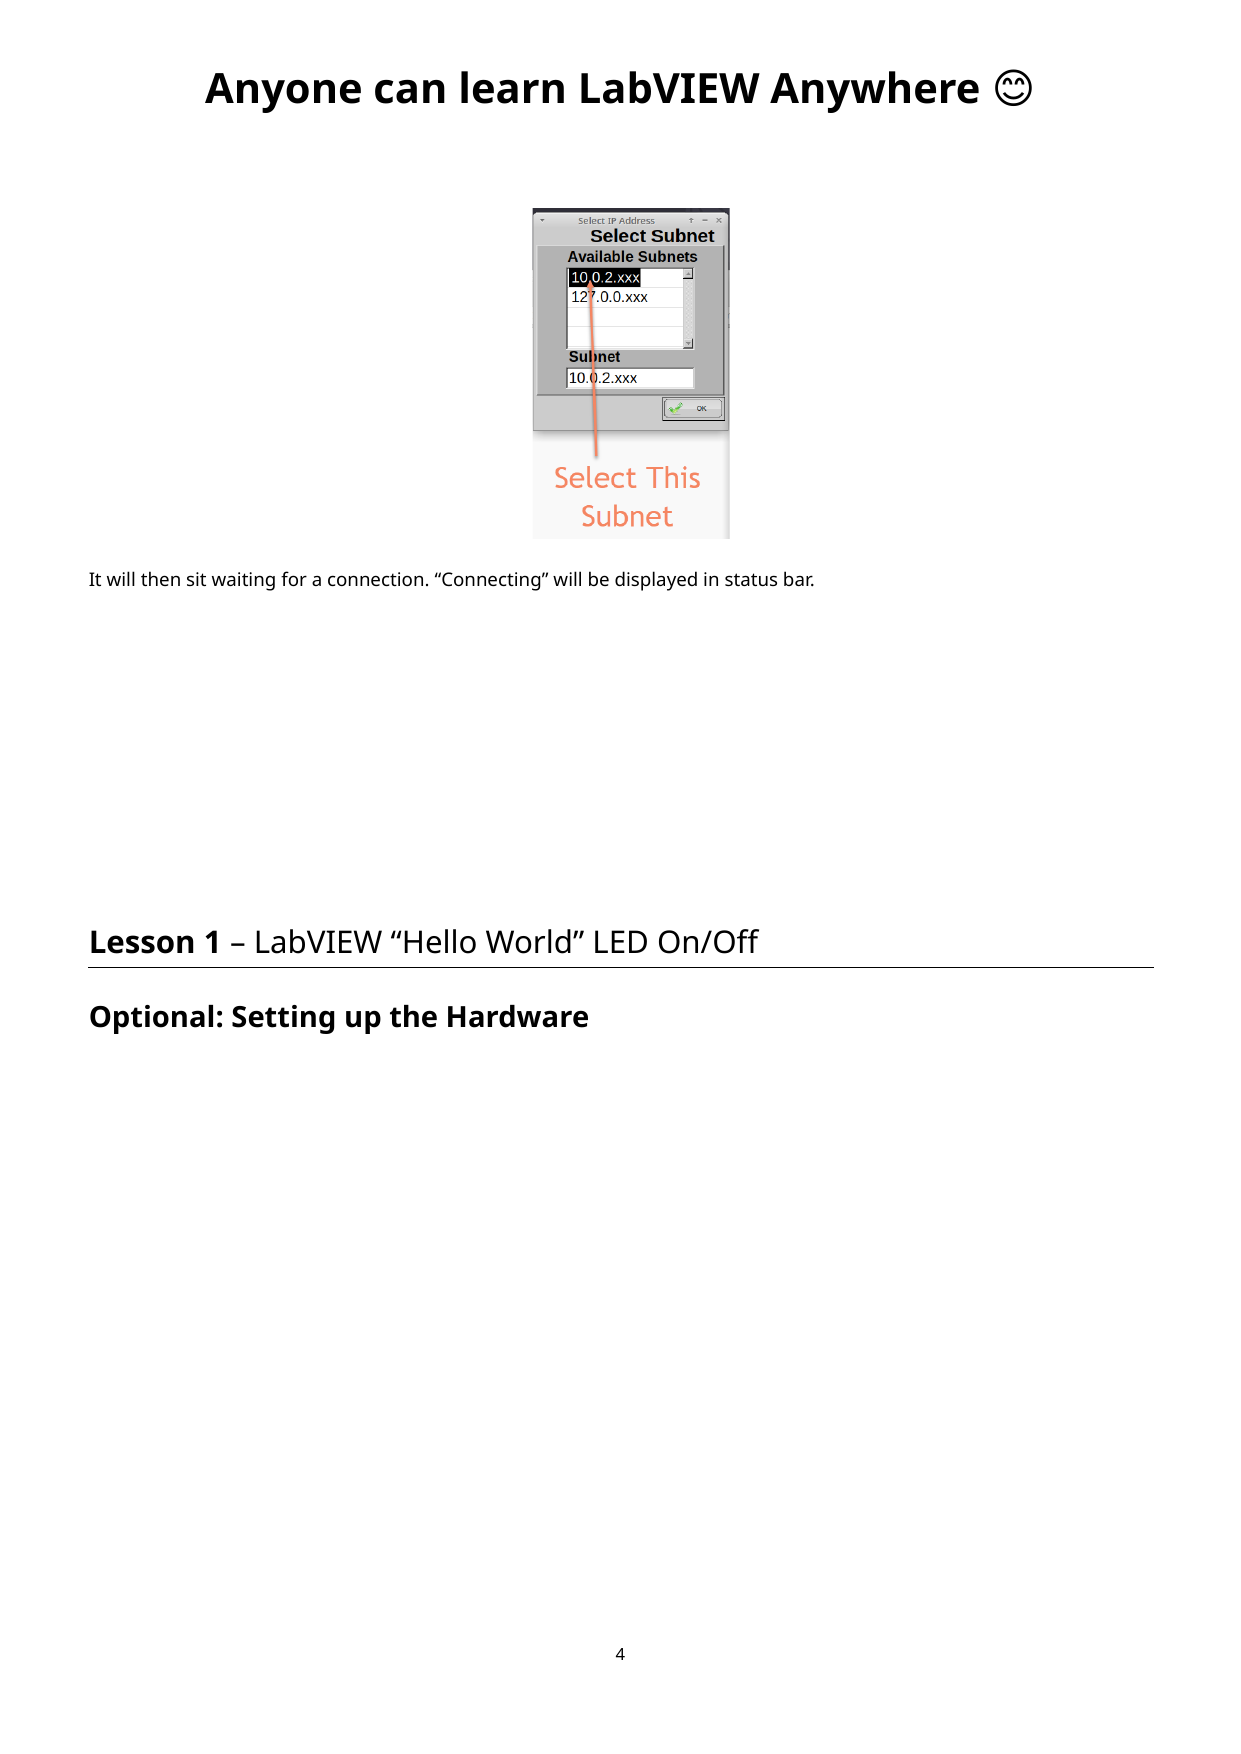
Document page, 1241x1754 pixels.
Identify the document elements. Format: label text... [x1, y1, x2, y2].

text It will then sit waiting for a connection. “Connecting” will be displayed in status bar. [88, 567, 1152, 592]
subtitle Optional: Setting up the Hardware [88, 996, 1152, 1036]
subtitle Lesson 1 – LabVIEW “Hello World” LED On/Off [88, 920, 1152, 963]
